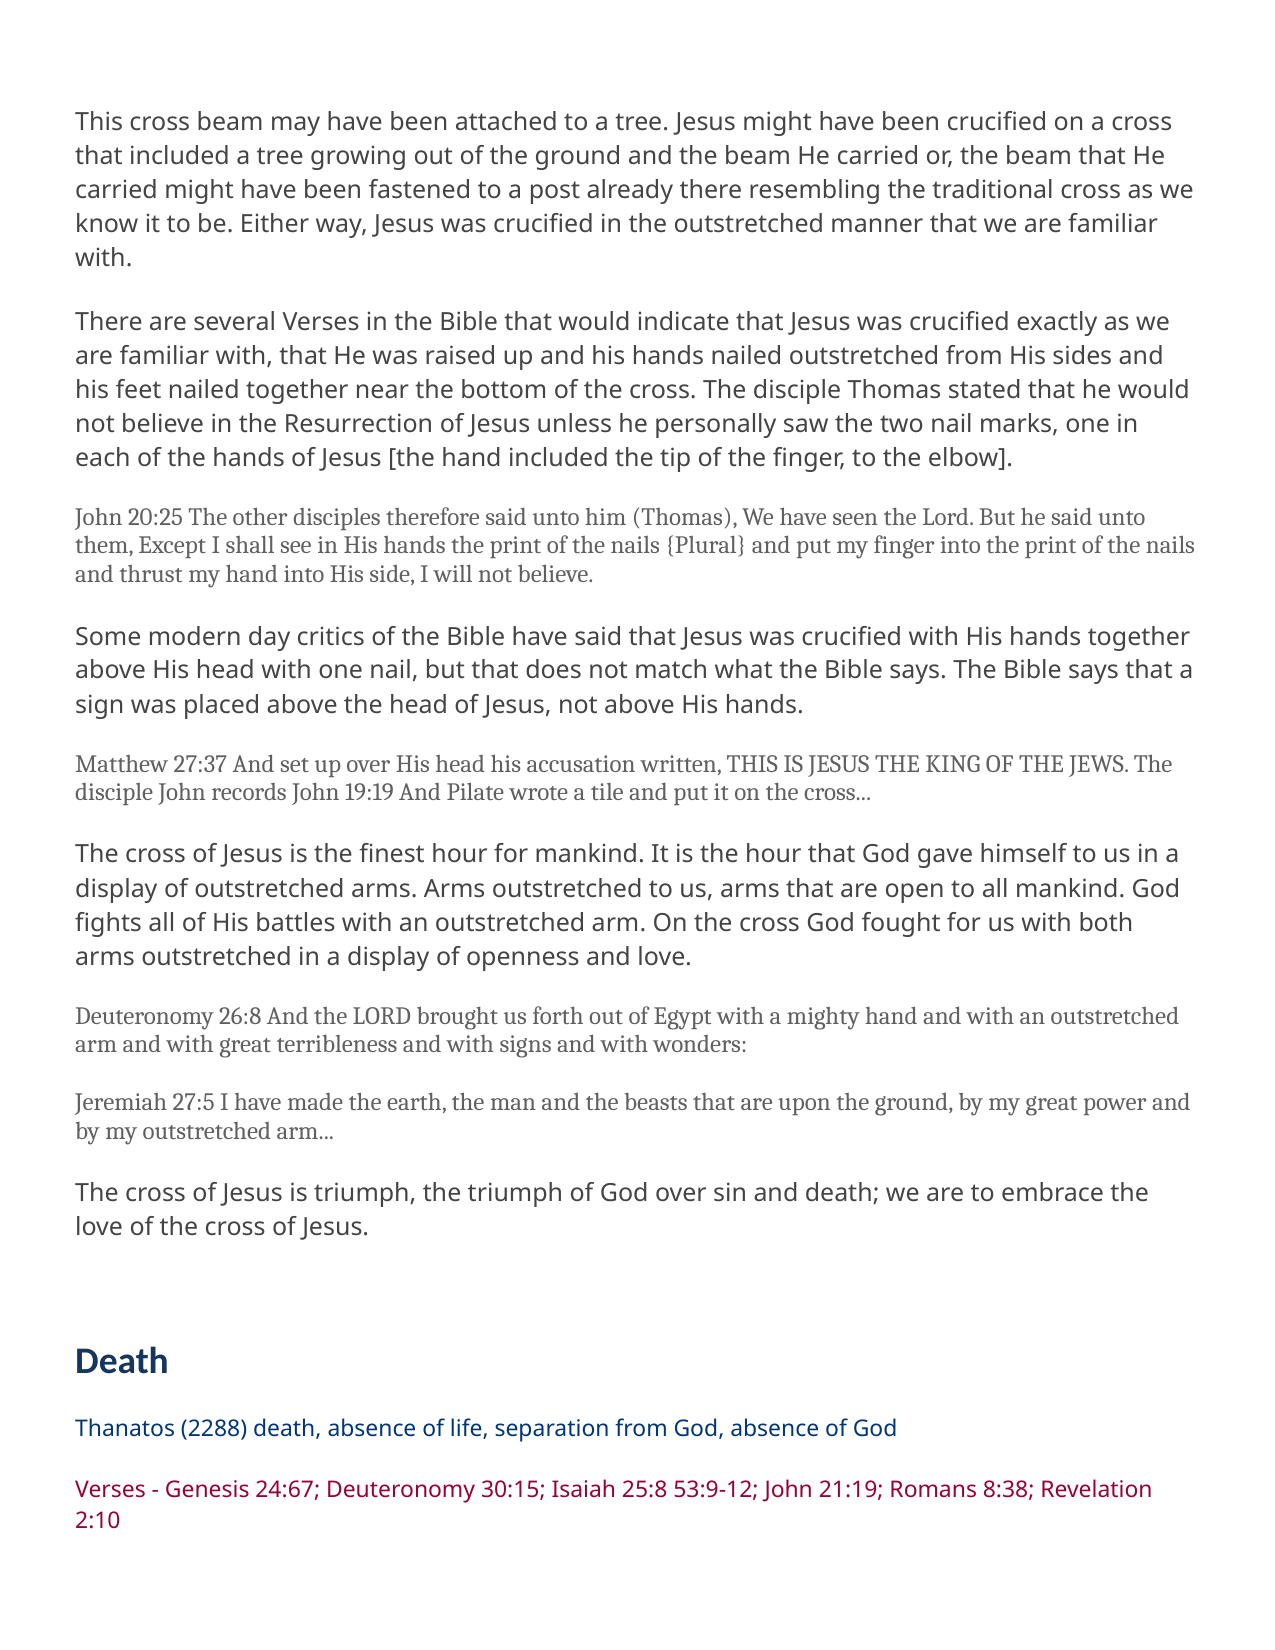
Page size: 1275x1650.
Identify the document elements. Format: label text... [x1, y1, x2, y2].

text Some modern day critics of the Bible have said that Jesus was crucified with His hands together above His head with one nail, but that does not match what the Bible says. The Bible says that a sign was placed above the head of Jesus, not above His hands. [75, 618, 1200, 720]
text John 20:25 The other disciples therefore said unto him (Thomas), We have seen the Lord. But he said unto them, Except I shall see in His hands the print of the nails {Plural} and put my finger into the print of the nails and thrust my hand into His side, I will not believe. [75, 503, 1200, 589]
text Jeremiah 27:5 I have made the earth, the man and the beasts that are upon the ground, by my great power and by my outstretched arm... [75, 1088, 1200, 1146]
text There are several Verses in the Bible that would indicate that Jesus was crucified exactly as we are familiar with, that He was raised up and his hands nailed outstretched from His sides and his feet nailed together near the bottom of the cross. The disciple Thomas stated that he would not believe in the Resurrection of Jesus unless he personally saw the two nail marks, one in each of the hands of Jesus [the hand included the tip of the finger, to the elbow]. [75, 303, 1200, 473]
text Matthew 27:37 And set up over His head his accusation written, THIS IS JESUS THE KING OF THE JEWS. The disciple John records John 19:19 And Pilate wrote a tile and put it on the cross... [75, 749, 1200, 807]
text Verses - Genesis 24:67; Deuteronomy 30:15; Isaiah 25:8 53:9-12; John 21:19; Romans 8:38; Revelation 2:10 [75, 1473, 1200, 1535]
text Thanatos (2288) death, absence of life, separation from God, absence of God [75, 1412, 1200, 1443]
subtitle Death [75, 1337, 1200, 1383]
text This cross beam may have been attached to a tree. Jesus might have been crucified on a cross that included a tree growing out of the ground and the beam He carried or, the beam that He carried might have been fastened to a post already there resembling the traditional cross as we know it to be. Either way, Jesus was crucified in the outstretched manner that we are familiar with. [75, 104, 1200, 274]
text The cross of Jesus is the finest hour for mankind. It is the hour that God gave himself to us in a display of outstretched arms. Arms outstretched to us, arms that are open to all mankind. God fights all of His battles with an outstretched arm. On the cross God fought for us with both arms outstretched in a display of openness and love. [75, 836, 1200, 972]
text Deuteronomy 26:8 And the LORD brought us forth out of Egypt with a mighty hand and with an outstretched arm and with great terribleness and with signs and with wonders: [75, 1002, 1200, 1059]
text The cross of Jesus is triumph, the triumph of God over sin and death; we are to embrace the love of the cross of Jesus. [75, 1175, 1200, 1243]
